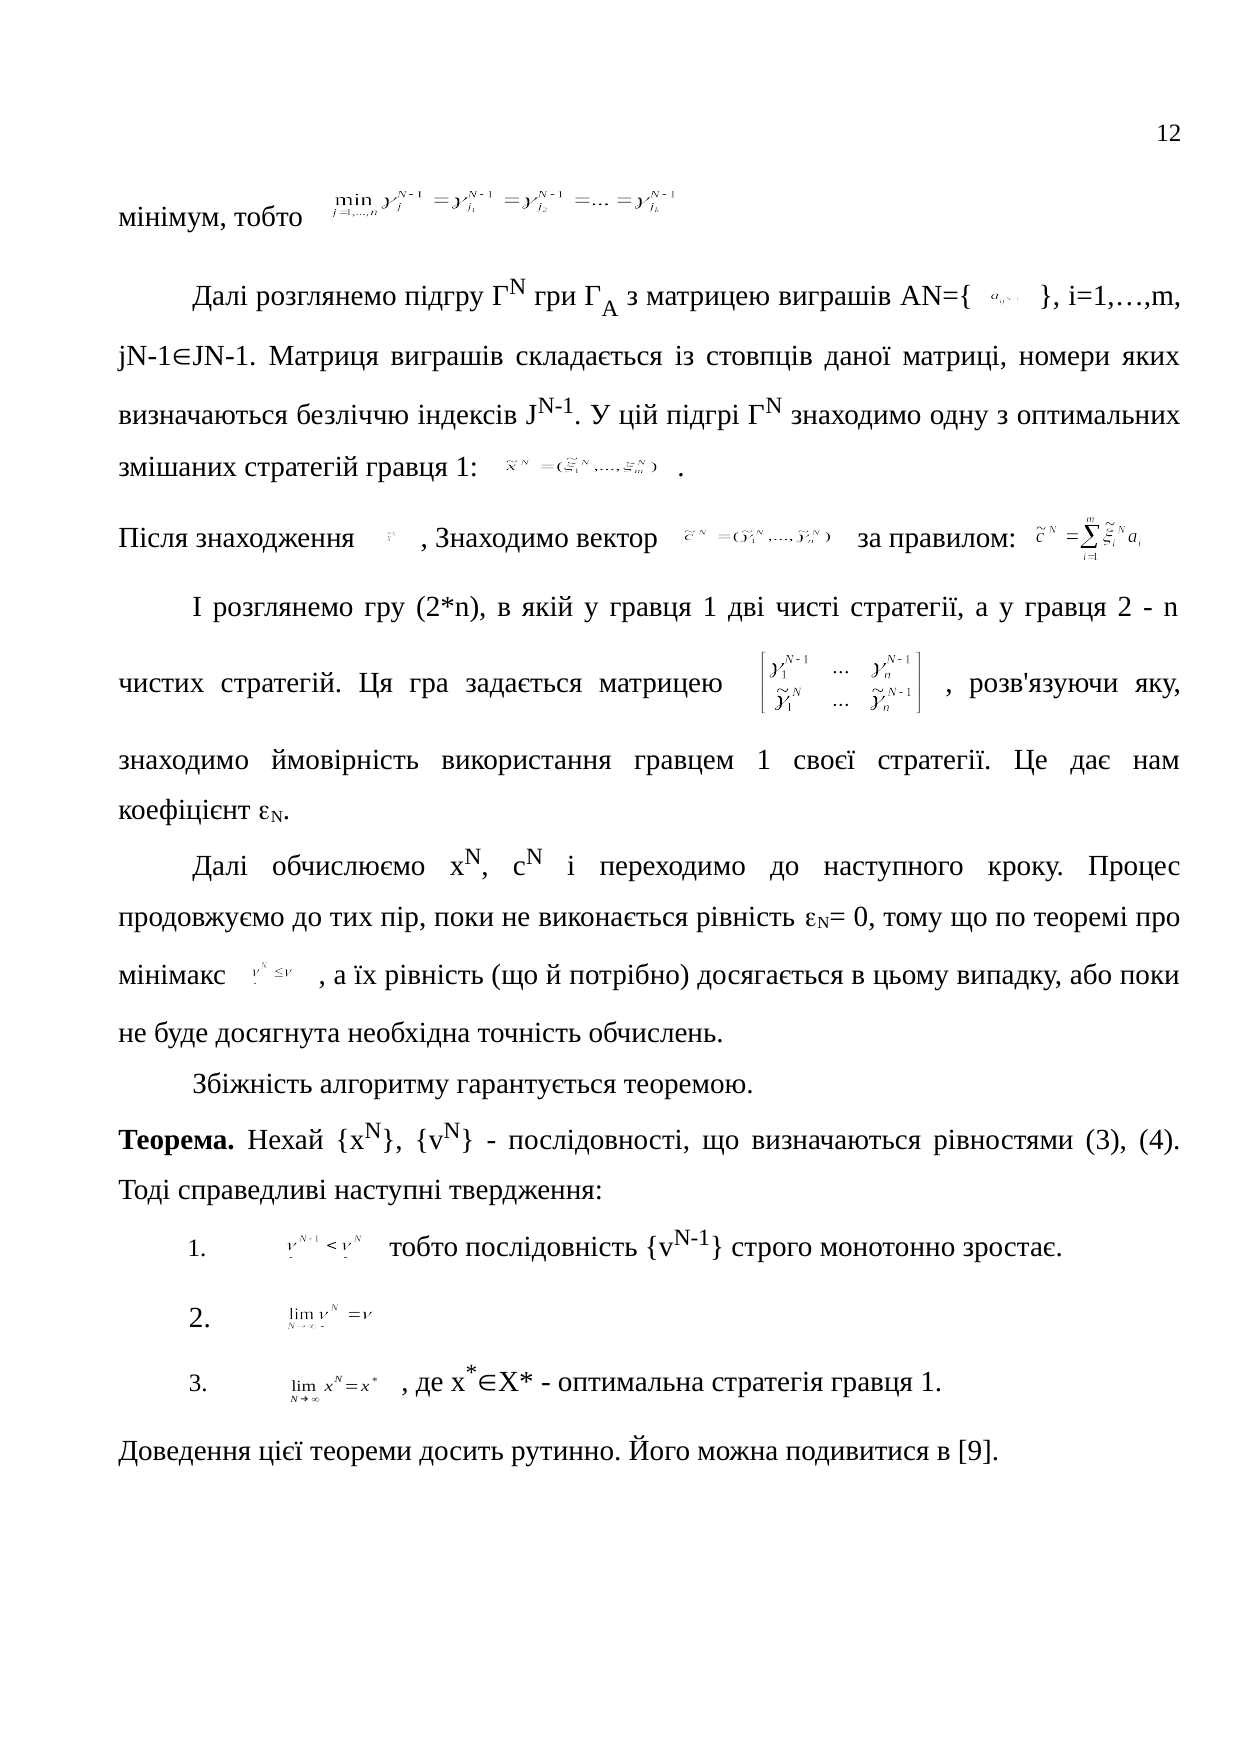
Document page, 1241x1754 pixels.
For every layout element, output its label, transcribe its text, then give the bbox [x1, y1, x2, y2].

text І розглянемо гру (2*n), в якій у гравця 1 дві чисті стратегії, а у гравця 2 - n чистих стратегій. Ця гра задається матрицею , розв'язуючи яку, знаходимо ймовірність використання гравцем 1 своєї стратегії. Це дає нам коефіцієнт N. [118, 589, 1181, 826]
text мінімум, тобто [118, 177, 1181, 256]
text Далі обчислюємо xN, сN і переходимо до наступного кроку. Процес продовжуємо до тих пір, поки не виконається рівність N= 0, тому що по теоремі про мінімакс , а їх рівність (що й потрібно) досягається в цьому випадку, або поки не буде досягнута необхідна точність обчислень. [118, 843, 1181, 1049]
text Після знаходження , Знаходимо вектор за правилом: [118, 501, 1181, 572]
list Доведення цієї теореми досить рутинно. Його можна подивитися в [9]. [118, 1433, 1181, 1466]
list тобто послідовність {vN-1} строго монотонно зростає. [118, 1222, 1181, 1272]
text Збіжність алгоритму гарантується теоремою. [118, 1066, 1181, 1099]
text Теорема. Нехай {xN}, {vN} - послідовності, що визначаються рівностями (3), (4). Тоді справедливі наступні твердження: [118, 1116, 1181, 1206]
list , де x*X* - оптимальна стратегія гравця 1. [118, 1358, 1181, 1413]
text Далі розглянемо підгру ГN гри ГА з матрицею виграшів АN={}, i=1,…,m, jN-1JN-1. Матриця виграшів складається із стовпців даної матриці, номери яких визначаються безліччю індексів JN-1. У цій підгрі ГN знаходимо одну з оптимальних змішаних стратегій гравця 1: . [118, 272, 1181, 484]
